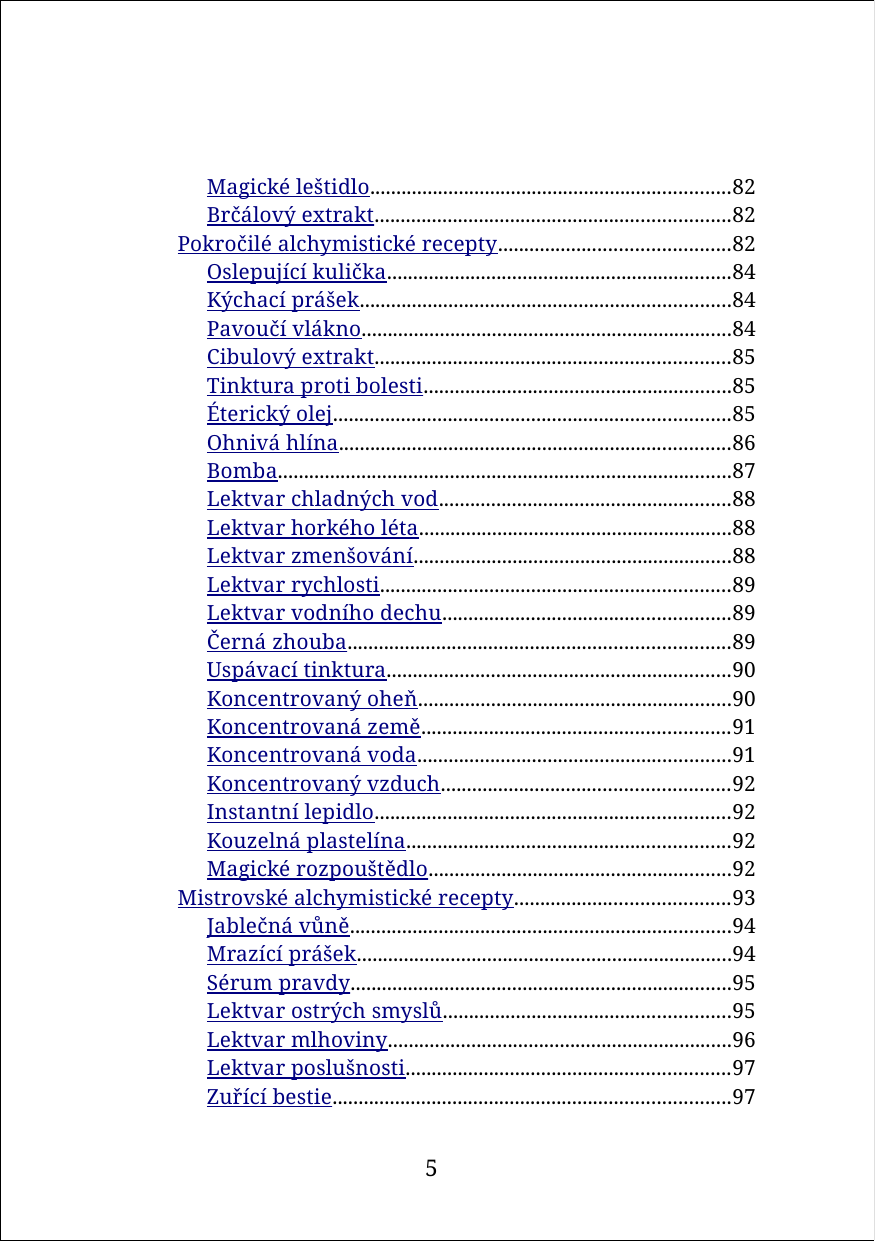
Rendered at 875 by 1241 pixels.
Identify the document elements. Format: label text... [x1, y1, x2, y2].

text Koncentrovaná země 91 [207, 712, 756, 741]
text Magické rozpouštědlo 92 [207, 854, 756, 883]
text Magické leštidlo 82 [207, 172, 756, 200]
text Ohnivá hlína 86 [207, 428, 756, 456]
text Pokročilé alchymistické recepty 82 [177, 229, 756, 257]
text Mrazící prášek 94 [207, 939, 756, 968]
text Bomba 87 [207, 456, 756, 484]
text Mistrovské alchymistické recepty 93 [177, 883, 756, 911]
text Černá zhouba 89 [207, 627, 756, 655]
text Jablečná vůně 94 [207, 911, 756, 939]
text Cibulový extrakt 85 [207, 342, 756, 371]
text Tinktura proti bolesti 85 [207, 371, 756, 399]
text Brčálový extrakt 82 [207, 200, 756, 229]
text Éterický olej 85 [207, 399, 756, 428]
text Lektvar poslušnosti 97 [207, 1053, 756, 1082]
text Kouzelná plastelína 92 [207, 826, 756, 854]
text Instantní lepidlo 92 [207, 797, 756, 826]
text Koncentrovaný vzduch 92 [207, 769, 756, 797]
text Sérum pravdy 95 [207, 968, 756, 996]
text Koncentrovaná voda 91 [207, 741, 756, 769]
text Kýchací prášek 84 [207, 286, 756, 314]
text Koncentrovaný oheň 90 [207, 684, 756, 712]
text Oslepující kulička 84 [207, 257, 756, 286]
text Lektvar ostrých smyslů 95 [207, 996, 756, 1025]
text Lektvar zmenšování 88 [207, 541, 756, 570]
text Lektvar horkého léta 88 [207, 513, 756, 541]
text Lektvar vodního dechu 89 [207, 598, 756, 627]
text Pavoučí vlákno 84 [207, 314, 756, 342]
text Zuřící bestie 97 [207, 1082, 756, 1110]
text Lektvar chladných vod 88 [207, 484, 756, 513]
text Lektvar mlhoviny 96 [207, 1025, 756, 1053]
text Uspávací tinktura 90 [207, 655, 756, 684]
text Lektvar rychlosti 89 [207, 570, 756, 598]
